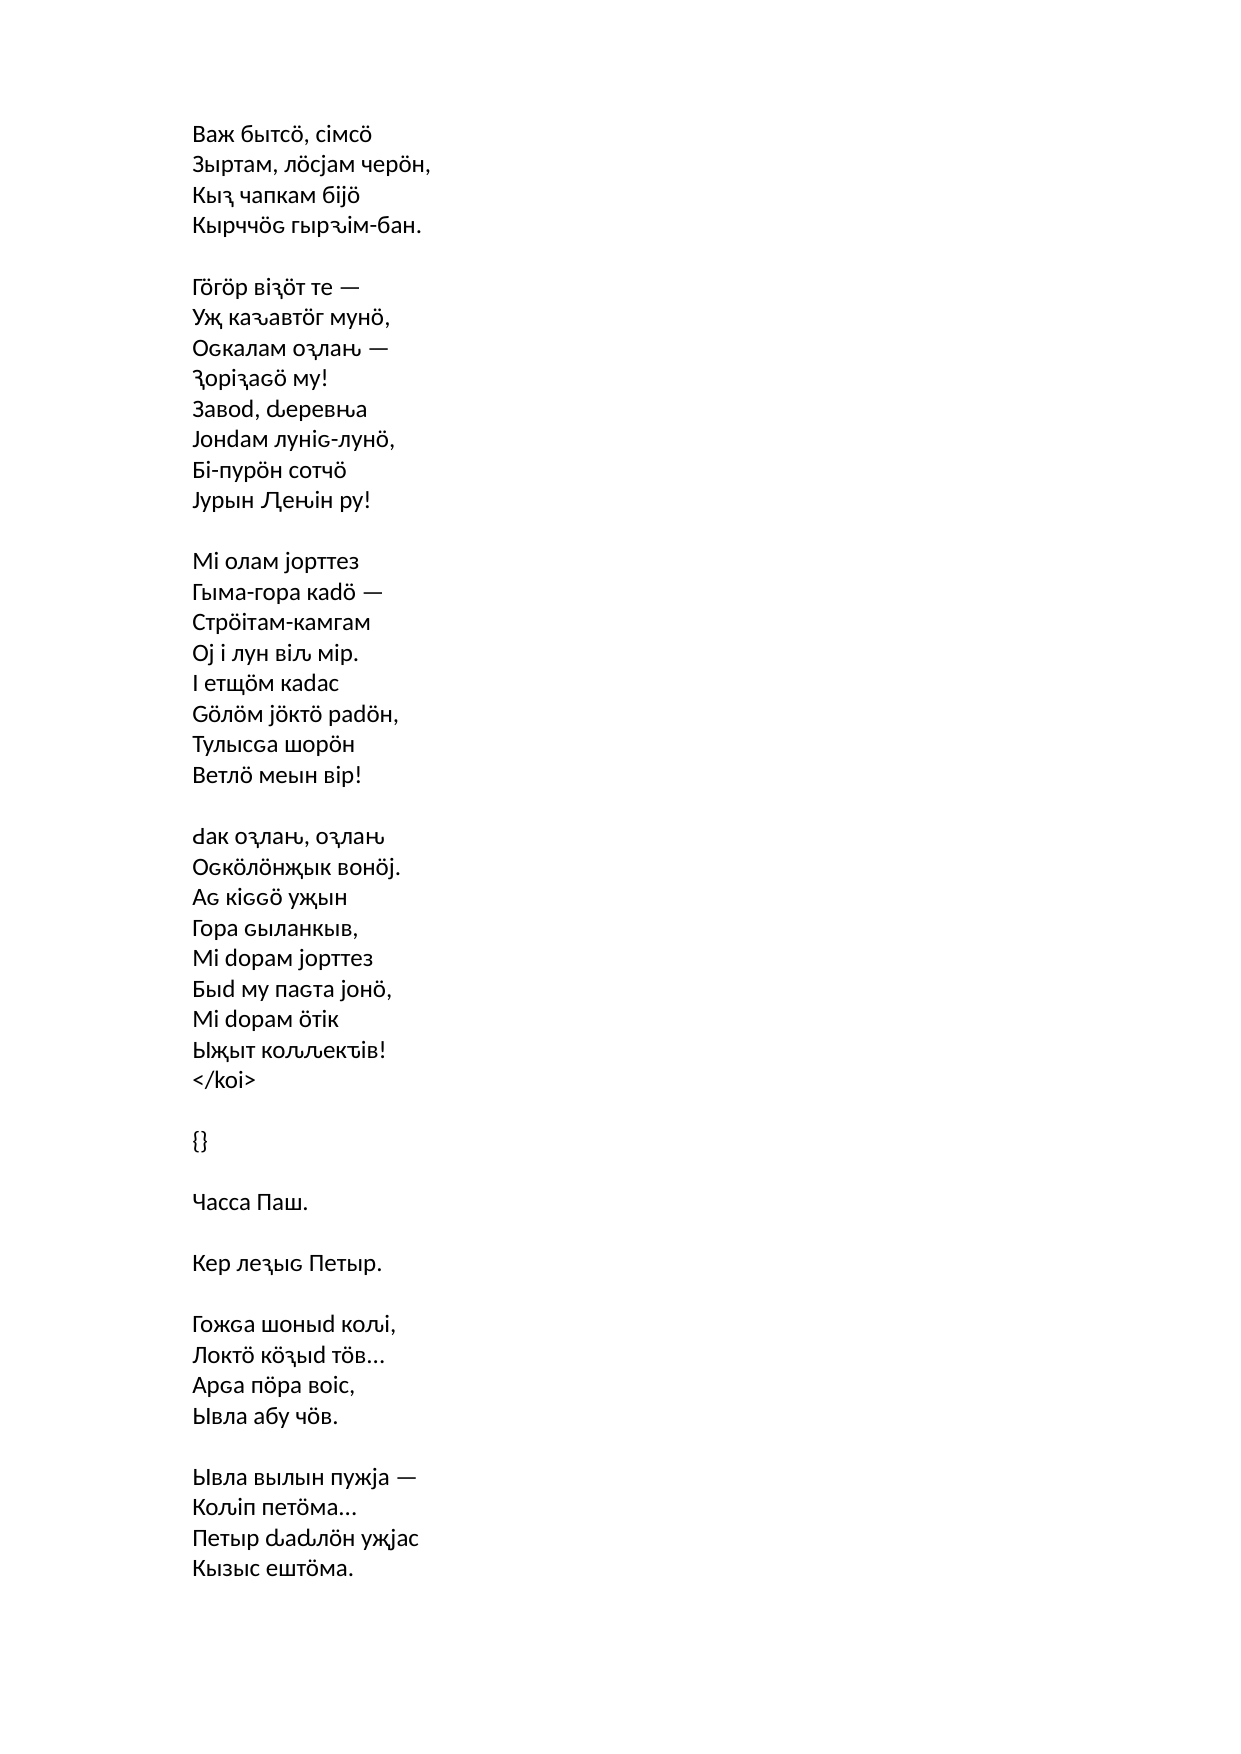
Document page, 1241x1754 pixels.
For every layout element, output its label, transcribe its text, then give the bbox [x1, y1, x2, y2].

text Локтӧ кӧԇыԁ тӧв... [118, 1339, 1122, 1369]
text I етщӧм каԁас [118, 667, 1122, 698]
text Ывла абу чӧв. [118, 1400, 1122, 1431]
text Гожԍа шоныԁ коԉі, [118, 1308, 1122, 1339]
text Ој і лун віԉ мір. [118, 637, 1122, 667]
text Кыԇ чапкам біјӧ [118, 179, 1122, 210]
text Стрӧітам-камгам [118, 606, 1122, 637]
text Ԍӧлӧм јӧктӧ раԁӧн, [118, 698, 1122, 728]
text Ветлӧ меын вір! [118, 759, 1122, 789]
text Петыр ԃаԃлӧн уҗјас [118, 1522, 1122, 1553]
text Гора ԍыланкыв, [118, 912, 1122, 942]
text Уҗ каԅавтӧг мунӧ, [118, 301, 1122, 332]
text Мі ԁорам јорттез [118, 942, 1122, 973]
text Аԍ кіԍԍӧ уҗын [118, 881, 1122, 912]
text Гыма-гора каԁӧ — [118, 576, 1122, 606]
text Мі ԁорам ӧтік [118, 1003, 1122, 1034]
text Зыртам, лӧсјам черӧн, [118, 149, 1122, 179]
text Коԉіп петӧма... [118, 1492, 1122, 1522]
text Оԍкӧлӧнҗык вонӧј. [118, 851, 1122, 881]
text Кырччӧԍ гырԅім-бан. [118, 210, 1122, 240]
text Быԁ му паԍта јонӧ, [118, 973, 1122, 1003]
text Ԁак оԇлаԋ, оԇлаԋ [118, 820, 1122, 851]
text Важ бытсӧ, сімсӧ [118, 118, 1122, 149]
text Кызыс ештӧма. [118, 1553, 1122, 1583]
text Оԍкалам оԇлаԋ — [118, 332, 1122, 362]
text Гӧгӧр віԇӧт те — [118, 271, 1122, 301]
text Кер леԇыԍ Петыр. [118, 1247, 1122, 1278]
text {} [118, 1125, 1122, 1156]
text Јонԁам луніԍ-лунӧ, [118, 423, 1122, 454]
text Часса Паш. [118, 1186, 1122, 1217]
text Арԍа пӧра воіс, [118, 1369, 1122, 1400]
text Јурын Ԉеԋін ру! [118, 484, 1122, 515]
text </koi> [118, 1064, 1122, 1095]
text Ыҗыт коԉԉекԏів! [118, 1034, 1122, 1064]
text Ывла вылын пужја — [118, 1461, 1122, 1492]
text Мі олам јорттез [118, 545, 1122, 576]
text Завоԁ, ԃеревԋа [118, 393, 1122, 423]
text Тулысԍа шорӧн [118, 728, 1122, 759]
text Бі-пурӧн сотчӧ [118, 454, 1122, 484]
text Ԇоріԇаԍӧ му! [118, 362, 1122, 393]
